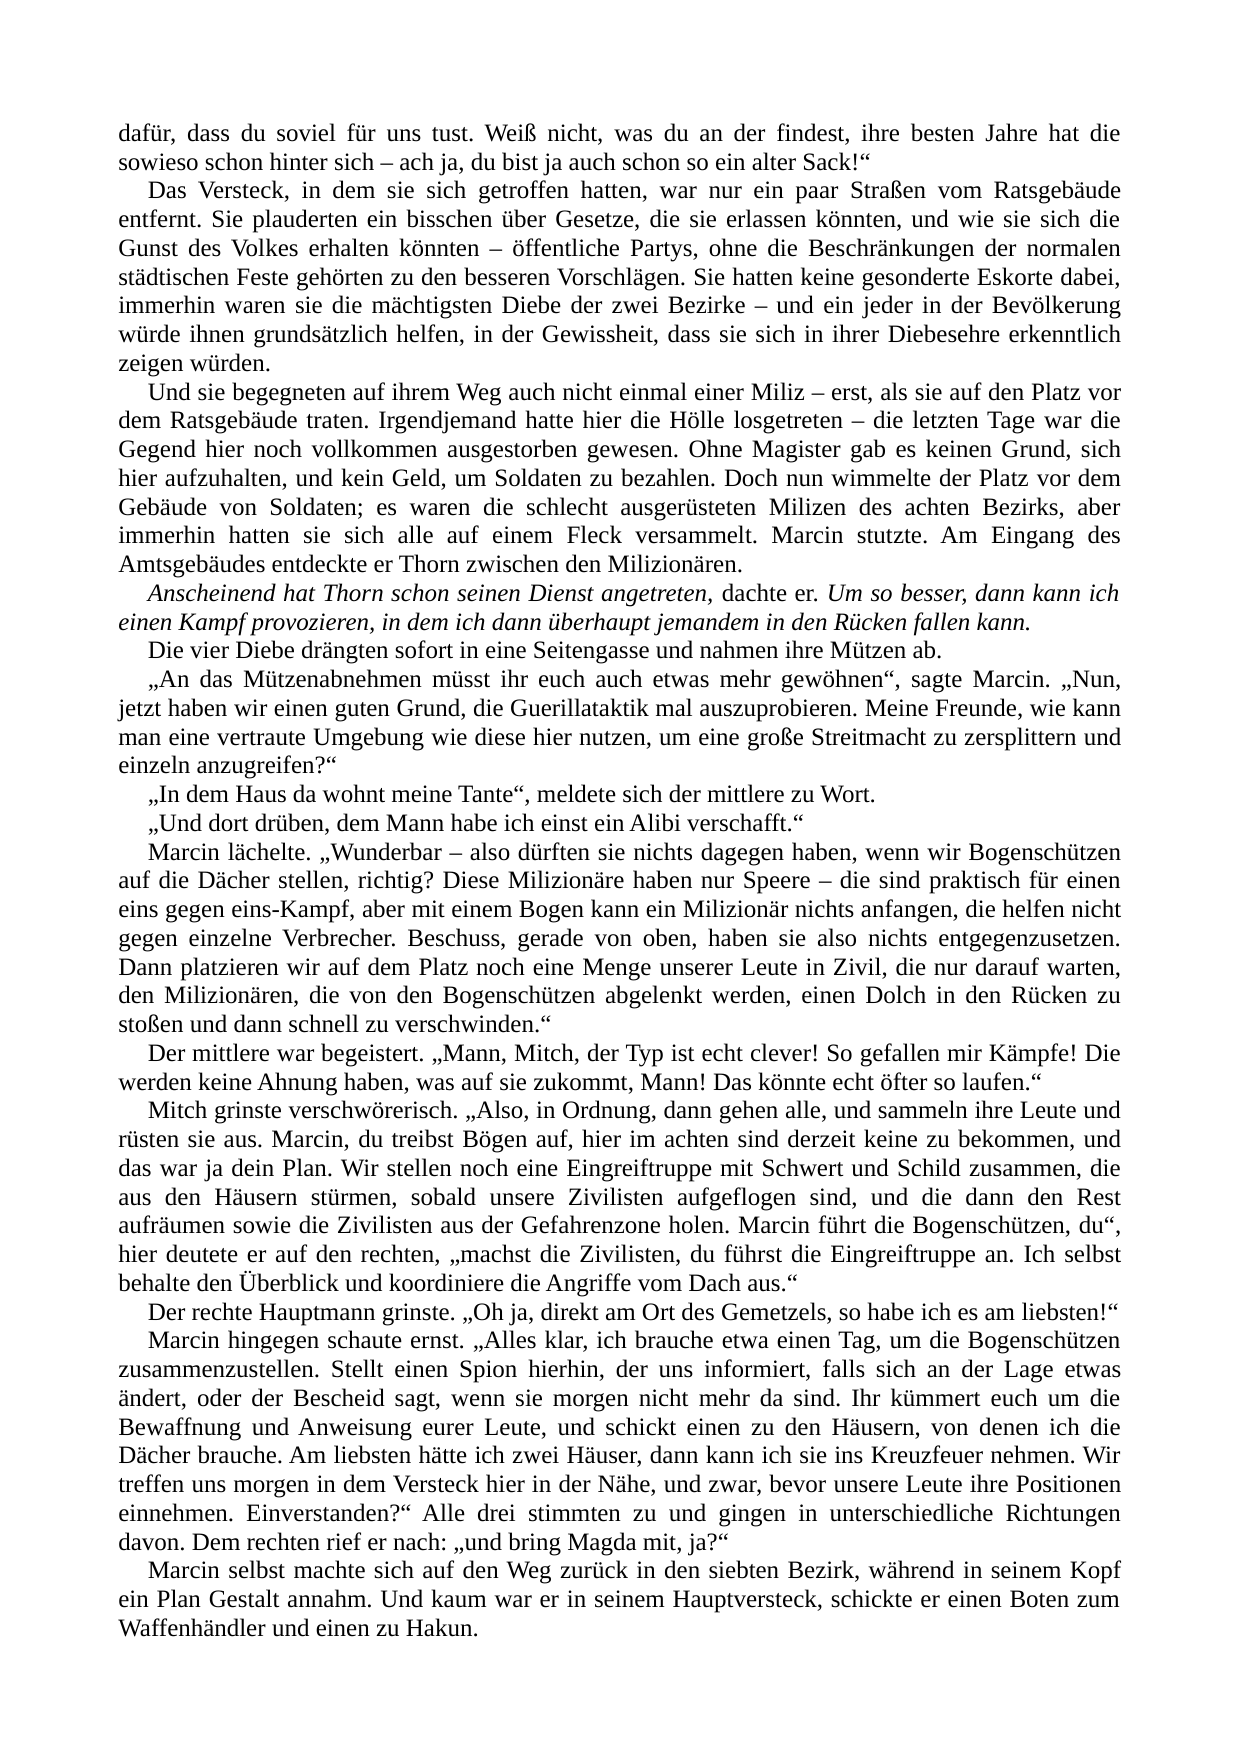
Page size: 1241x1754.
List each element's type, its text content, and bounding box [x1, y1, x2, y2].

text Mitch grinste verschwörerisch. „Also, in Ordnung, dann gehen alle, und sammeln ihre Leute und rüsten sie aus. Marcin, du treibst Bögen auf, hier im achten sind derzeit keine zu bekommen, und das war ja dein Plan. Wir stellen noch eine Eingreiftruppe mit Schwert und Schild zusammen, die aus den Häusern stürmen, sobald unsere Zivilisten aufgeflogen sind, und die dann den Rest aufräumen sowie die Zivilisten aus der Gefahrenzone holen. Marcin führt die Bogenschützen, du“, hier deutete er auf den rechten, „machst die Zivilisten, du führst die Eingreiftruppe an. Ich selbst behalte den Überblick und koordiniere die Angriffe vom Dach aus.“ [118, 1096, 1122, 1297]
text „Und dort drüben, dem Mann habe ich einst ein Alibi verschafft.“ [118, 808, 1122, 837]
text Marcin hingegen schaute ernst. „Alles klar, ich brauche etwa einen Tag, um die Bogenschützen zusammenzustellen. Stellt einen Spion hierhin, der uns informiert, falls sich an der Lage etwas ändert, oder der Bescheid sagt, wenn sie morgen nicht mehr da sind. Ihr kümmert euch um die Bewaffnung und Anweisung eurer Leute, und schickt einen zu den Häusern, von denen ich die Dächer brauche. Am liebsten hätte ich zwei Häuser, dann kann ich sie ins Kreuzfeuer nehmen. Wir treffen uns morgen in dem Versteck hier in der Nähe, und zwar, bevor unsere Leute ihre Positionen einnehmen. Einverstanden?“ Alle drei stimmten zu und gingen in unterschiedliche Richtungen davon. Dem rechten rief er nach: „und bring Magda mit, ja?“ [118, 1326, 1122, 1556]
text „An das Mützenabnehmen müsst ihr euch auch etwas mehr gewöhnen“, sagte Marcin. „Nun, jetzt haben wir einen guten Grund, die Guerillataktik mal auszuprobieren. Meine Freunde, wie kann man eine vertraute Umgebung wie diese hier nutzen, um eine große Streitmacht zu zersplittern und einzeln anzugreifen?“ [118, 664, 1122, 779]
text Die vier Diebe drängten sofort in eine Seitengasse und nahmen ihre Mützen ab. [118, 636, 1122, 664]
text Das Versteck, in dem sie sich getroffen hatten, war nur ein paar Straßen vom Ratsgebäude entfernt. Sie plauderten ein bisschen über Gesetze, die sie erlassen könnten, und wie sie sich die Gunst des Volkes erhalten könnten – öffentliche Partys, ohne die Beschränkungen der normalen städtischen Feste gehörten zu den besseren Vorschlägen. Sie hatten keine gesonderte Eskorte dabei, immerhin waren sie die mächtigsten Diebe der zwei Bezirke – und ein jeder in der Bevölkerung würde ihnen grundsätzlich helfen, in der Gewissheit, dass sie sich in ihrer Diebesehre erkenntlich zeigen würden. [118, 176, 1122, 377]
text „In dem Haus da wohnt meine Tante“, meldete sich der mittlere zu Wort. [118, 779, 1122, 808]
text Anscheinend hat Thorn schon seinen Dienst angetreten, dachte er. Um so besser, dann kann ich einen Kampf provozieren, in dem ich dann überhaupt jemandem in den Rücken fallen kann. [118, 578, 1122, 636]
text Und sie begegneten auf ihrem Weg auch nicht einmal einer Miliz – erst, als sie auf den Platz vor dem Ratsgebäude traten. Irgendjemand hatte hier die Hölle losgetreten – die letzten Tage war die Gegend hier noch vollkommen ausgestorben gewesen. Ohne Magister gab es keinen Grund, sich hier aufzuhalten, und kein Geld, um Soldaten zu bezahlen. Doch nun wimmelte der Platz vor dem Gebäude von Soldaten; es waren die schlecht ausgerüsteten Milizen des achten Bezirks, aber immerhin hatten sie sich alle auf einem Fleck versammelt. Marcin stutzte. Am Eingang des Amtsgebäudes entdeckte er Thorn zwischen den Milizionären. [118, 377, 1122, 578]
text Marcin lächelte. „Wunderbar – also dürften sie nichts dagegen haben, wenn wir Bogenschützen auf die Dächer stellen, richtig? Diese Milizionäre haben nur Speere – die sind praktisch für einen eins gegen eins-Kampf, aber mit einem Bogen kann ein Milizionär nichts anfangen, die helfen nicht gegen einzelne Verbrecher. Beschuss, gerade von oben, haben sie also nichts entgegenzusetzen. Dann platzieren wir auf dem Platz noch eine Menge unserer Leute in Zivil, die nur darauf warten, den Milizionären, die von den Bogenschützen abgelenkt werden, einen Dolch in den Rücken zu stoßen und dann schnell zu verschwinden.“ [118, 837, 1122, 1038]
text dafür, dass du soviel für uns tust. Weiß nicht, was du an der findest, ihre besten Jahre hat die sowieso schon hinter sich – ach ja, du bist ja auch schon so ein alter Sack!“ [118, 118, 1122, 176]
text Der rechte Hauptmann grinste. „Oh ja, direkt am Ort des Gemetzels, so habe ich es am liebsten!“ [118, 1297, 1122, 1326]
text Marcin selbst machte sich auf den Weg zurück in den siebten Bezirk, während in seinem Kopf ein Plan Gestalt annahm. Und kaum war er in seinem Hauptversteck, schickte er einen Boten zum Waffenhändler und einen zu Hakun. [118, 1556, 1122, 1642]
text Der mittlere war begeistert. „Mann, Mitch, der Typ ist echt clever! So gefallen mir Kämpfe! Die werden keine Ahnung haben, was auf sie zukommt, Mann! Das könnte echt öfter so laufen.“ [118, 1038, 1122, 1096]
